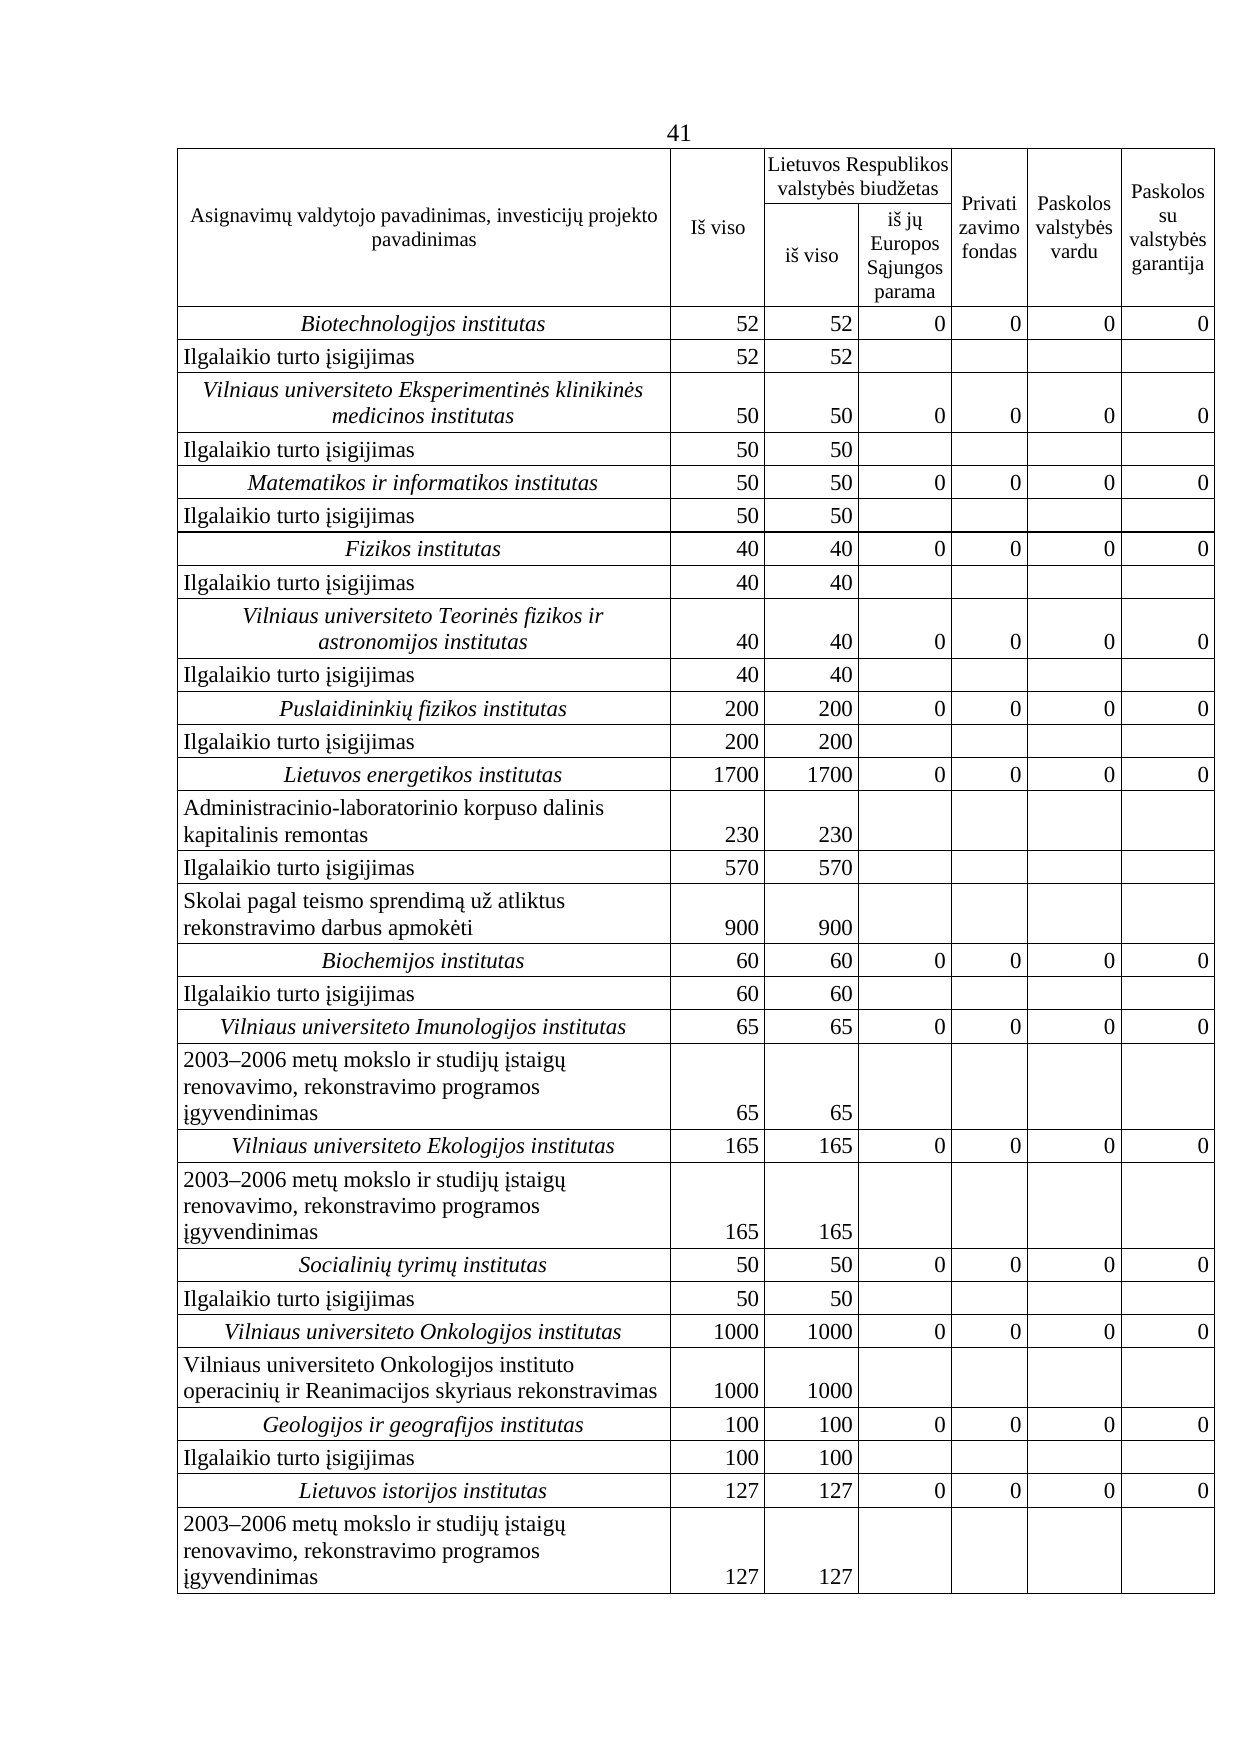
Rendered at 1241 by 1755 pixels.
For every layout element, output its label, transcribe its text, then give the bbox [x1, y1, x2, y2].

table_cell 65 [765, 1044, 858, 1128]
table_cell 40 [671, 599, 764, 657]
table_cell [1122, 566, 1214, 598]
table_cell 0 [1028, 1315, 1121, 1347]
table_header Paskolos su valstybės garantija [1122, 149, 1214, 306]
table_cell 900 [765, 884, 858, 943]
table_cell [1028, 433, 1121, 465]
table_header Lietuvos Respublikos valstybės biudžetas [765, 149, 951, 203]
table_cell 50 [765, 1282, 858, 1314]
table_cell 165 [765, 1163, 858, 1248]
table_cell 0 [1028, 1130, 1121, 1162]
table_cell Skolai pagal teismo sprendimą už atliktus rekonstravimo darbus apmokėti [178, 884, 670, 943]
table_cell [952, 499, 1027, 531]
table_cell [1122, 851, 1214, 883]
table_cell [1122, 1163, 1214, 1248]
table_cell 230 [765, 791, 858, 850]
table_cell 0 [1122, 1010, 1214, 1042]
table_cell 40 [765, 566, 858, 598]
table_cell Ilgalaikio turto įsigijimas [178, 433, 670, 465]
table_cell 65 [671, 1044, 764, 1128]
table_cell [1122, 499, 1214, 531]
table_cell 127 [765, 1474, 858, 1507]
table_cell [1122, 659, 1214, 691]
table_cell [859, 1348, 951, 1407]
table_cell 0 [1122, 466, 1214, 498]
table_cell 0 [952, 1249, 1027, 1281]
table_cell [859, 1441, 951, 1473]
table_cell 0 [1122, 1249, 1214, 1281]
table_cell 900 [671, 884, 764, 943]
table_cell Fizikos institutas [178, 533, 670, 565]
table_cell 127 [671, 1508, 764, 1592]
table_cell Vilniaus universiteto Onkologijos instituto operacinių ir Reanimacijos skyriaus rekonstravimas [178, 1348, 670, 1407]
table_cell 65 [671, 1010, 764, 1042]
table_cell 0 [859, 1315, 951, 1347]
table_cell 50 [671, 373, 764, 432]
table_cell [1122, 791, 1214, 850]
table_cell 0 [859, 533, 951, 565]
table_cell 0 [1122, 1130, 1214, 1162]
table_cell [859, 659, 951, 691]
table_cell [1028, 566, 1121, 598]
table_cell Ilgalaikio turto įsigijimas [178, 499, 670, 531]
table_cell 40 [765, 599, 858, 657]
table_cell 0 [859, 1474, 951, 1507]
table_cell [952, 433, 1027, 465]
table_cell 570 [671, 851, 764, 883]
table_cell [859, 884, 951, 943]
table_header Paskolos valstybės vardu [1028, 149, 1121, 306]
table_cell iš viso [765, 204, 858, 306]
table_cell 60 [671, 977, 764, 1009]
table_cell [1028, 851, 1121, 883]
table_cell 2003–2006 metų mokslo ir studijų įstaigų renovavimo, rekonstravimo programos įgyvendinimas [178, 1508, 670, 1592]
table_cell 127 [765, 1508, 858, 1592]
table_cell 0 [952, 1130, 1027, 1162]
table_cell 0 [1122, 1315, 1214, 1347]
table_cell [952, 1508, 1027, 1592]
table_cell 0 [859, 692, 951, 724]
table_cell 570 [765, 851, 858, 883]
table_cell 0 [1028, 758, 1121, 790]
table_cell [1122, 725, 1214, 757]
table_cell [859, 977, 951, 1009]
table_cell Ilgalaikio turto įsigijimas [178, 1441, 670, 1473]
table_cell [1028, 499, 1121, 531]
table_cell 0 [1028, 692, 1121, 724]
table_cell [952, 725, 1027, 757]
table_header Iš viso [671, 149, 764, 306]
table_cell 0 [1122, 373, 1214, 432]
table_cell Ilgalaikio turto įsigijimas [178, 566, 670, 598]
table_cell Vilniaus universiteto Imunologijos institutas [178, 1010, 670, 1042]
table_cell Ilgalaikio turto įsigijimas [178, 340, 670, 372]
table_cell 0 [859, 599, 951, 657]
table_cell 0 [952, 307, 1027, 339]
table_cell 0 [1028, 1474, 1121, 1507]
table_cell [952, 1282, 1027, 1314]
table_cell [952, 791, 1027, 850]
table_cell 1700 [765, 758, 858, 790]
table_cell [859, 1508, 951, 1592]
table_cell [1028, 1348, 1121, 1407]
table_cell 50 [765, 1249, 858, 1281]
table_cell 1000 [671, 1348, 764, 1407]
table_cell 60 [671, 944, 764, 976]
table_header Asignavimų valdytojo pavadinimas, investicijų projekto pavadinimas [178, 149, 670, 306]
table_cell 40 [765, 533, 858, 565]
table_cell 52 [671, 340, 764, 372]
table_cell 0 [952, 692, 1027, 724]
table_cell 0 [859, 758, 951, 790]
table_cell 200 [765, 692, 858, 724]
table_cell [952, 851, 1027, 883]
table_cell 100 [765, 1408, 858, 1440]
table_cell [859, 1282, 951, 1314]
table_cell Vilniaus universiteto Ekologijos institutas [178, 1130, 670, 1162]
table_cell 1000 [765, 1315, 858, 1347]
table_cell 0 [1028, 466, 1121, 498]
table_cell 0 [952, 466, 1027, 498]
table_cell 50 [671, 466, 764, 498]
table_cell [1122, 1044, 1214, 1128]
table_cell Vilniaus universiteto Eksperimentinės klinikinės medicinos institutas [178, 373, 670, 432]
table_cell Administracinio-laboratorinio korpuso dalinis kapitalinis remontas [178, 791, 670, 850]
table_cell 52 [671, 307, 764, 339]
table_cell Ilgalaikio turto įsigijimas [178, 725, 670, 757]
table_cell 0 [1122, 533, 1214, 565]
table_cell 0 [952, 599, 1027, 657]
table_cell 2003–2006 metų mokslo ir studijų įstaigų renovavimo, rekonstravimo programos įgyvendinimas [178, 1163, 670, 1248]
table_cell 200 [671, 725, 764, 757]
table_cell Lietuvos energetikos institutas [178, 758, 670, 790]
table_cell 0 [952, 1010, 1027, 1042]
table_cell 50 [765, 499, 858, 531]
table_cell [1028, 884, 1121, 943]
table_cell [1028, 659, 1121, 691]
table_cell 0 [1028, 373, 1121, 432]
table_cell 40 [671, 533, 764, 565]
table_cell 2003–2006 metų mokslo ir studijų įstaigų renovavimo, rekonstravimo programos įgyvendinimas [178, 1044, 670, 1128]
table_cell 0 [859, 1130, 951, 1162]
table_cell [952, 566, 1027, 598]
table_cell [1122, 1508, 1214, 1592]
table_cell 1700 [671, 758, 764, 790]
table_cell [952, 659, 1027, 691]
table_cell 0 [1028, 599, 1121, 657]
table_cell [1028, 1163, 1121, 1248]
table_cell 0 [952, 1408, 1027, 1440]
table_cell 200 [671, 692, 764, 724]
table_cell [859, 340, 951, 372]
table_cell [1122, 340, 1214, 372]
table_cell 100 [671, 1441, 764, 1473]
table_cell 0 [1122, 307, 1214, 339]
table_cell 0 [859, 1010, 951, 1042]
table_cell 40 [671, 659, 764, 691]
table_cell Vilniaus universiteto Teorinės fizikos ir astronomijos institutas [178, 599, 670, 657]
table_cell 100 [671, 1408, 764, 1440]
table_cell [1028, 1508, 1121, 1592]
table_cell [952, 1348, 1027, 1407]
table_cell 230 [671, 791, 764, 850]
table_cell 60 [765, 977, 858, 1009]
table_cell 50 [765, 433, 858, 465]
table_cell 165 [671, 1130, 764, 1162]
table_cell [1122, 1348, 1214, 1407]
table_cell 50 [671, 1282, 764, 1314]
table_cell 0 [1122, 1474, 1214, 1507]
table_cell 0 [1028, 307, 1121, 339]
table_cell 52 [765, 340, 858, 372]
table_cell 0 [1122, 692, 1214, 724]
table_cell Puslaidininkių fizikos institutas [178, 692, 670, 724]
table_cell 50 [765, 373, 858, 432]
table_cell [952, 977, 1027, 1009]
table_cell 0 [952, 944, 1027, 976]
table_cell Ilgalaikio turto įsigijimas [178, 851, 670, 883]
table_cell 0 [859, 466, 951, 498]
table_cell [1122, 433, 1214, 465]
table_cell [952, 1044, 1027, 1128]
table_cell 40 [671, 566, 764, 598]
table_cell Socialinių tyrimų institutas [178, 1249, 670, 1281]
table_cell Ilgalaikio turto įsigijimas [178, 659, 670, 691]
table_header Privatizavimo fondas [952, 149, 1027, 306]
table_cell [952, 1163, 1027, 1248]
table_cell 0 [952, 373, 1027, 432]
table_cell 165 [671, 1163, 764, 1248]
table_cell 50 [765, 466, 858, 498]
table_cell 0 [859, 944, 951, 976]
table_cell [859, 499, 951, 531]
table_cell [1028, 725, 1121, 757]
table_cell 0 [1122, 599, 1214, 657]
table_cell 0 [1028, 1408, 1121, 1440]
table_cell 165 [765, 1130, 858, 1162]
table_cell [1122, 884, 1214, 943]
table_cell 0 [859, 1249, 951, 1281]
table_cell Vilniaus universiteto Onkologijos institutas [178, 1315, 670, 1347]
table_cell [859, 725, 951, 757]
table_cell 0 [1028, 944, 1121, 976]
table_cell 0 [1028, 1010, 1121, 1042]
table_cell 0 [1122, 758, 1214, 790]
table_cell [859, 1163, 951, 1248]
table_cell [1122, 1282, 1214, 1314]
table_cell 0 [952, 758, 1027, 790]
table_cell 0 [1028, 1249, 1121, 1281]
table_cell 100 [765, 1441, 858, 1473]
table_cell [1028, 340, 1121, 372]
table_cell 0 [952, 1474, 1027, 1507]
table_cell Biotechnologijos institutas [178, 307, 670, 339]
table_cell 0 [859, 373, 951, 432]
table_cell 50 [671, 1249, 764, 1281]
table_cell Ilgalaikio turto įsigijimas [178, 1282, 670, 1314]
table_cell 60 [765, 944, 858, 976]
table_cell [952, 1441, 1027, 1473]
table_cell [1028, 791, 1121, 850]
table_cell 0 [952, 1315, 1027, 1347]
table_cell Lietuvos istorijos institutas [178, 1474, 670, 1507]
table_cell 1000 [765, 1348, 858, 1407]
table_cell 200 [765, 725, 858, 757]
table_cell 1000 [671, 1315, 764, 1347]
table_cell [859, 433, 951, 465]
table_cell Ilgalaikio turto įsigijimas [178, 977, 670, 1009]
table_cell [1028, 1282, 1121, 1314]
table_cell 52 [765, 307, 858, 339]
table_cell 65 [765, 1010, 858, 1042]
table_cell 0 [859, 1408, 951, 1440]
table_cell [1028, 1441, 1121, 1473]
table_cell [859, 791, 951, 850]
table_cell 0 [859, 307, 951, 339]
table_cell 0 [952, 533, 1027, 565]
table_cell [952, 884, 1027, 943]
table_cell iš jų Europos Sąjungos parama [859, 204, 951, 306]
table_cell [859, 1044, 951, 1128]
table_cell 0 [1122, 944, 1214, 976]
table_cell 127 [671, 1474, 764, 1507]
table_cell [859, 851, 951, 883]
table_cell [1122, 977, 1214, 1009]
table_cell [859, 566, 951, 598]
table_cell [1028, 1044, 1121, 1128]
table_cell 50 [671, 433, 764, 465]
table_cell 0 [1028, 533, 1121, 565]
table_cell 40 [765, 659, 858, 691]
table_cell 50 [671, 499, 764, 531]
table_cell 0 [1122, 1408, 1214, 1440]
table_cell [952, 340, 1027, 372]
table_cell Biochemijos institutas [178, 944, 670, 976]
table_cell Geologijos ir geografijos institutas [178, 1408, 670, 1440]
table_cell Matematikos ir informatikos institutas [178, 466, 670, 498]
table_cell [1122, 1441, 1214, 1473]
table_cell [1028, 977, 1121, 1009]
